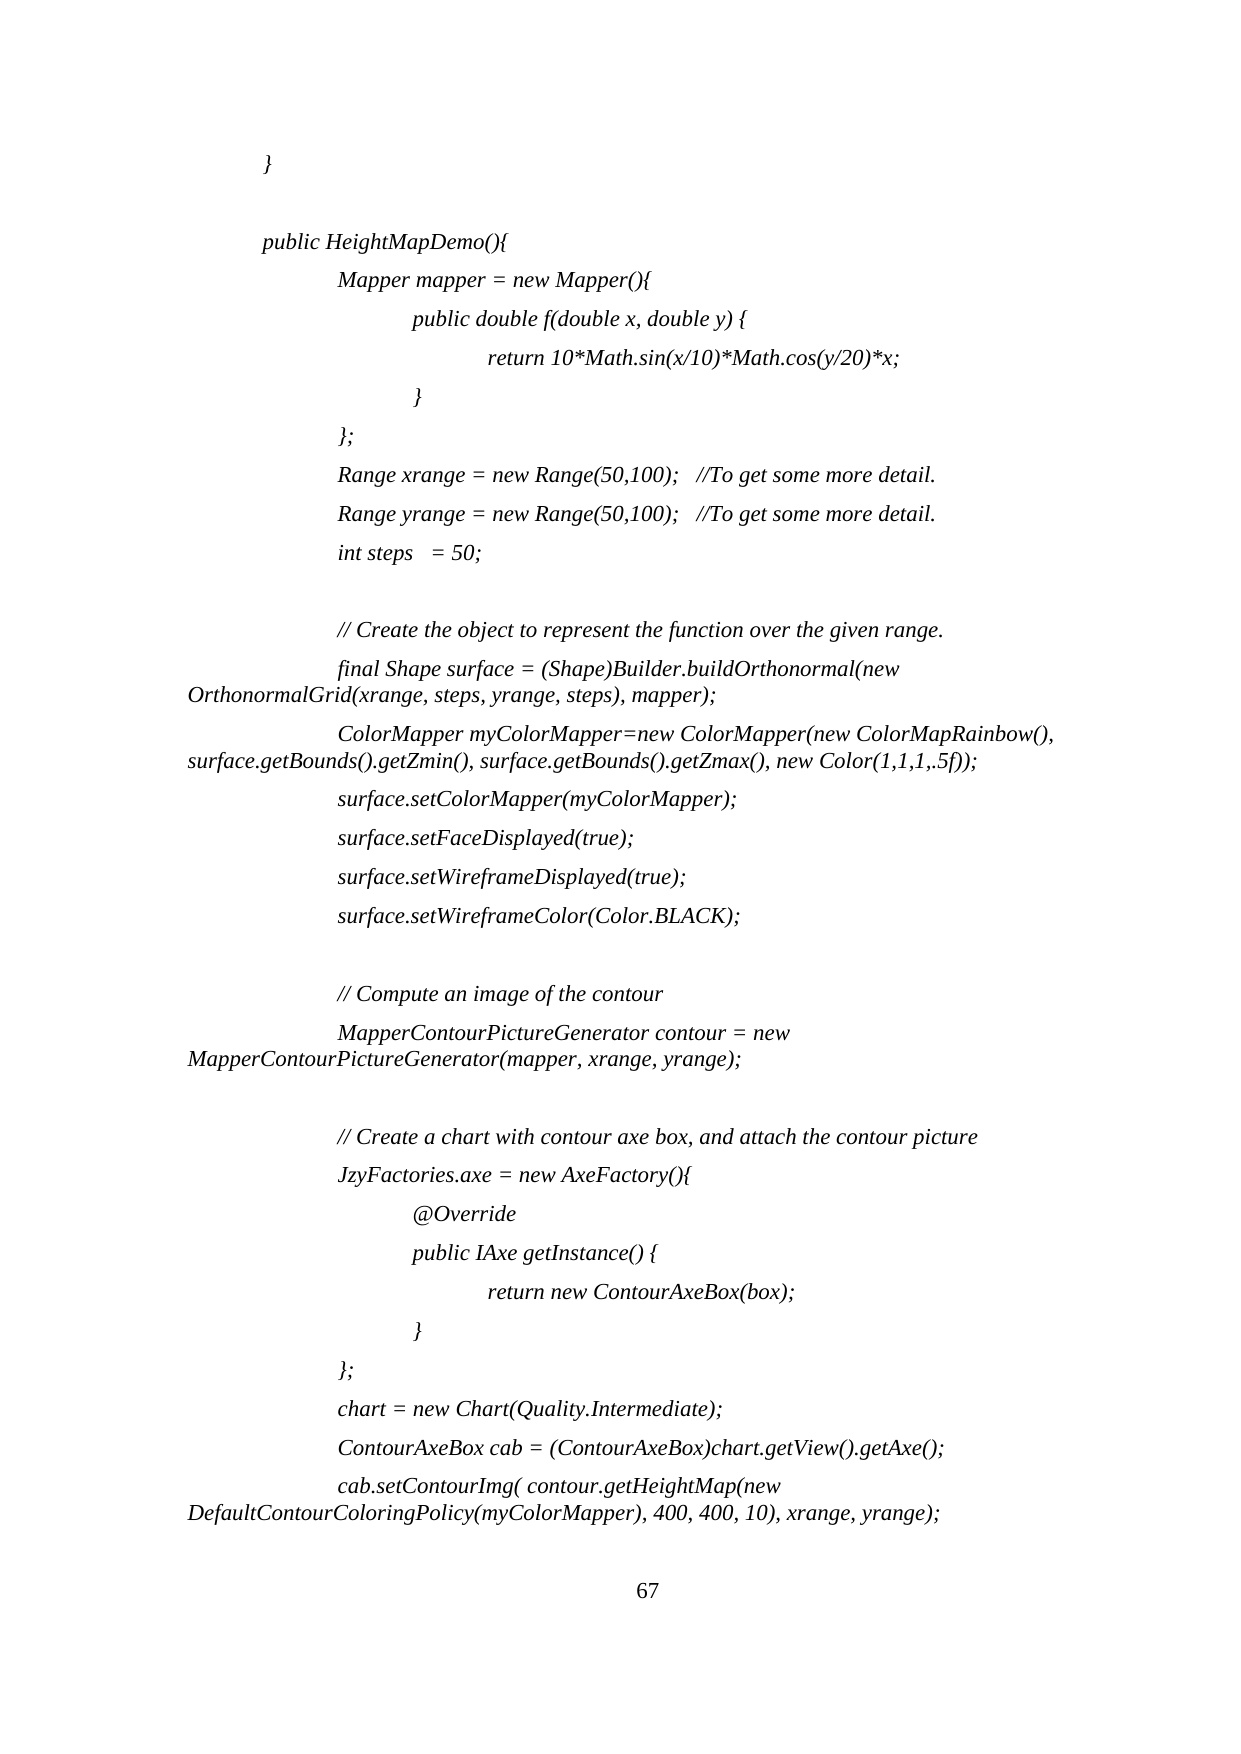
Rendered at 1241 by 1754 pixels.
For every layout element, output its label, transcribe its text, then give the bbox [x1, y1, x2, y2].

text chart = new Chart(Quality.Intermediate); [187, 1395, 1108, 1421]
text Range yrange = new Range(50,100); //To get some more detail. [187, 500, 1108, 526]
text public HeightMapDemo(){ [187, 228, 1108, 254]
text }; [187, 422, 1108, 448]
text surface.setWireframeColor(Color.BLACK); [187, 902, 1108, 928]
text int steps = 50; [187, 538, 1108, 565]
text surface.setColorMapper(myColorMapper); [187, 786, 1108, 812]
text MapperContourPictureGenerator contour = new MapperContourPictureGenerator(mapper, xrange, yrange); [187, 1019, 1108, 1071]
text public double f(double x, double y) { [187, 305, 1108, 332]
text public IAxe getInstance() { [187, 1239, 1108, 1266]
text } [187, 150, 1108, 176]
text ContourAxeBox cab = (ContourAxeBox)chart.getView().getAxe(); [187, 1433, 1108, 1460]
text Mapper mapper = new Mapper(){ [187, 267, 1108, 293]
text surface.setWireframeDisplayed(true); [187, 863, 1108, 889]
text @Override [187, 1200, 1108, 1227]
text } [187, 1317, 1108, 1343]
text cab.setContourImg( contour.getHeightMap(new DefaultContourColoringPolicy(myColorMapper), 400, 400, 10), xrange, yrange); [187, 1472, 1108, 1525]
text }; [187, 1356, 1108, 1382]
text final Shape surface = (Shape)Builder.buildOrthonormal(new OrthonormalGrid(xrange, steps, yrange, steps), mapper); [187, 655, 1108, 708]
text } [187, 383, 1108, 409]
text surface.setFaceDisplayed(true); [187, 824, 1108, 851]
text JzyFactories.axe = new AxeFactory(){ [187, 1162, 1108, 1188]
text return new ContourAxeBox(box); [187, 1278, 1108, 1304]
text // Create a chart with contour axe box, and attach the contour picture [187, 1123, 1108, 1149]
text // Compute an image of the contour [187, 980, 1108, 1006]
text // Create the object to represent the function over the given range. [187, 616, 1108, 643]
text Range xrange = new Range(50,100); //To get some more detail. [187, 461, 1108, 487]
text ColorMapper myColorMapper=new ColorMapper(new ColorMapRainbow(), surface.getBounds().getZmin(), surface.getBounds().getZmax(), new Color(1,1,1,.5f)); [187, 720, 1108, 773]
text return 10*Math.sin(x/10)*Math.cos(y/20)*x; [187, 344, 1108, 371]
